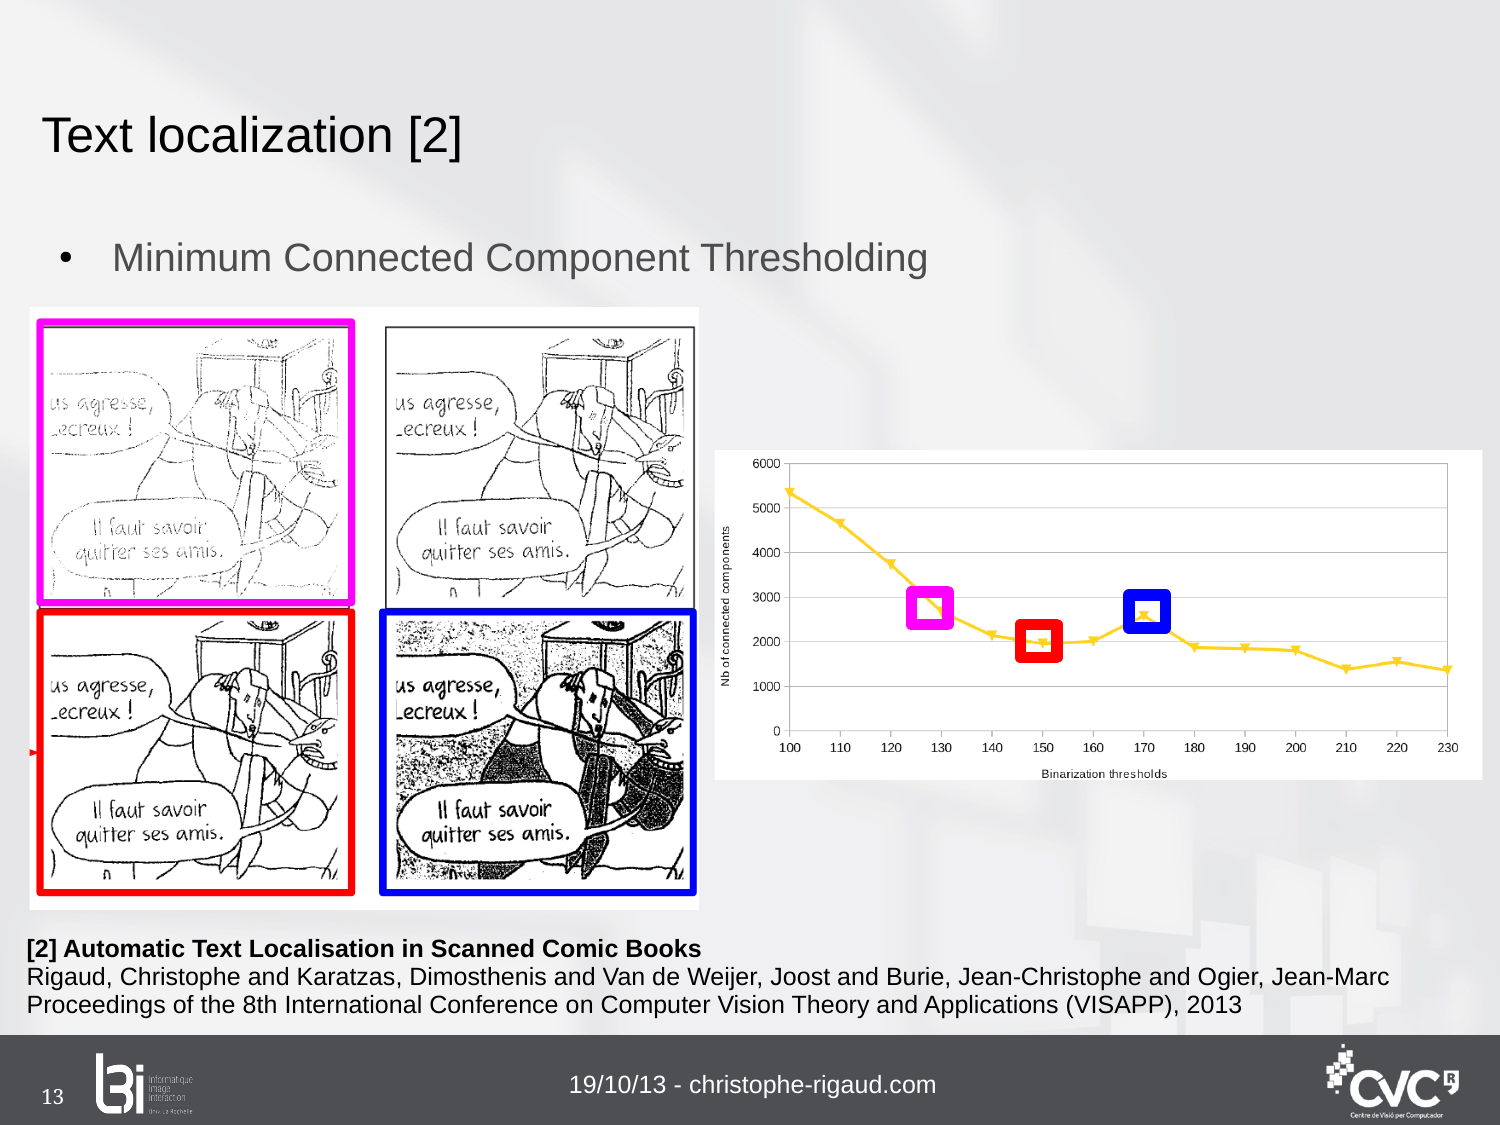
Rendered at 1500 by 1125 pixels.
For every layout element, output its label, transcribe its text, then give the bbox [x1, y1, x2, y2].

picture [0, 0, 1500, 1125]
text_box [2] Automatic Text Localisation in Scanned Comic Books Rigaud, Christophe and Karatzas, Dimosthenis and Van de Weijer, Joost and Burie, Jean-Christophe and Ogier, Jean-Marc Proceedings of the 8th International Conference on Computer Vision Theory and Applications (VISAPP), 2013 [11, 927, 1477, 1027]
list Minimum Connected Component Thresholding [41, 235, 1459, 927]
title Text localization [2] [41, 41, 1459, 229]
text_box 19/10/13 - christophe-rigaud.com [59, 1063, 1447, 1106]
